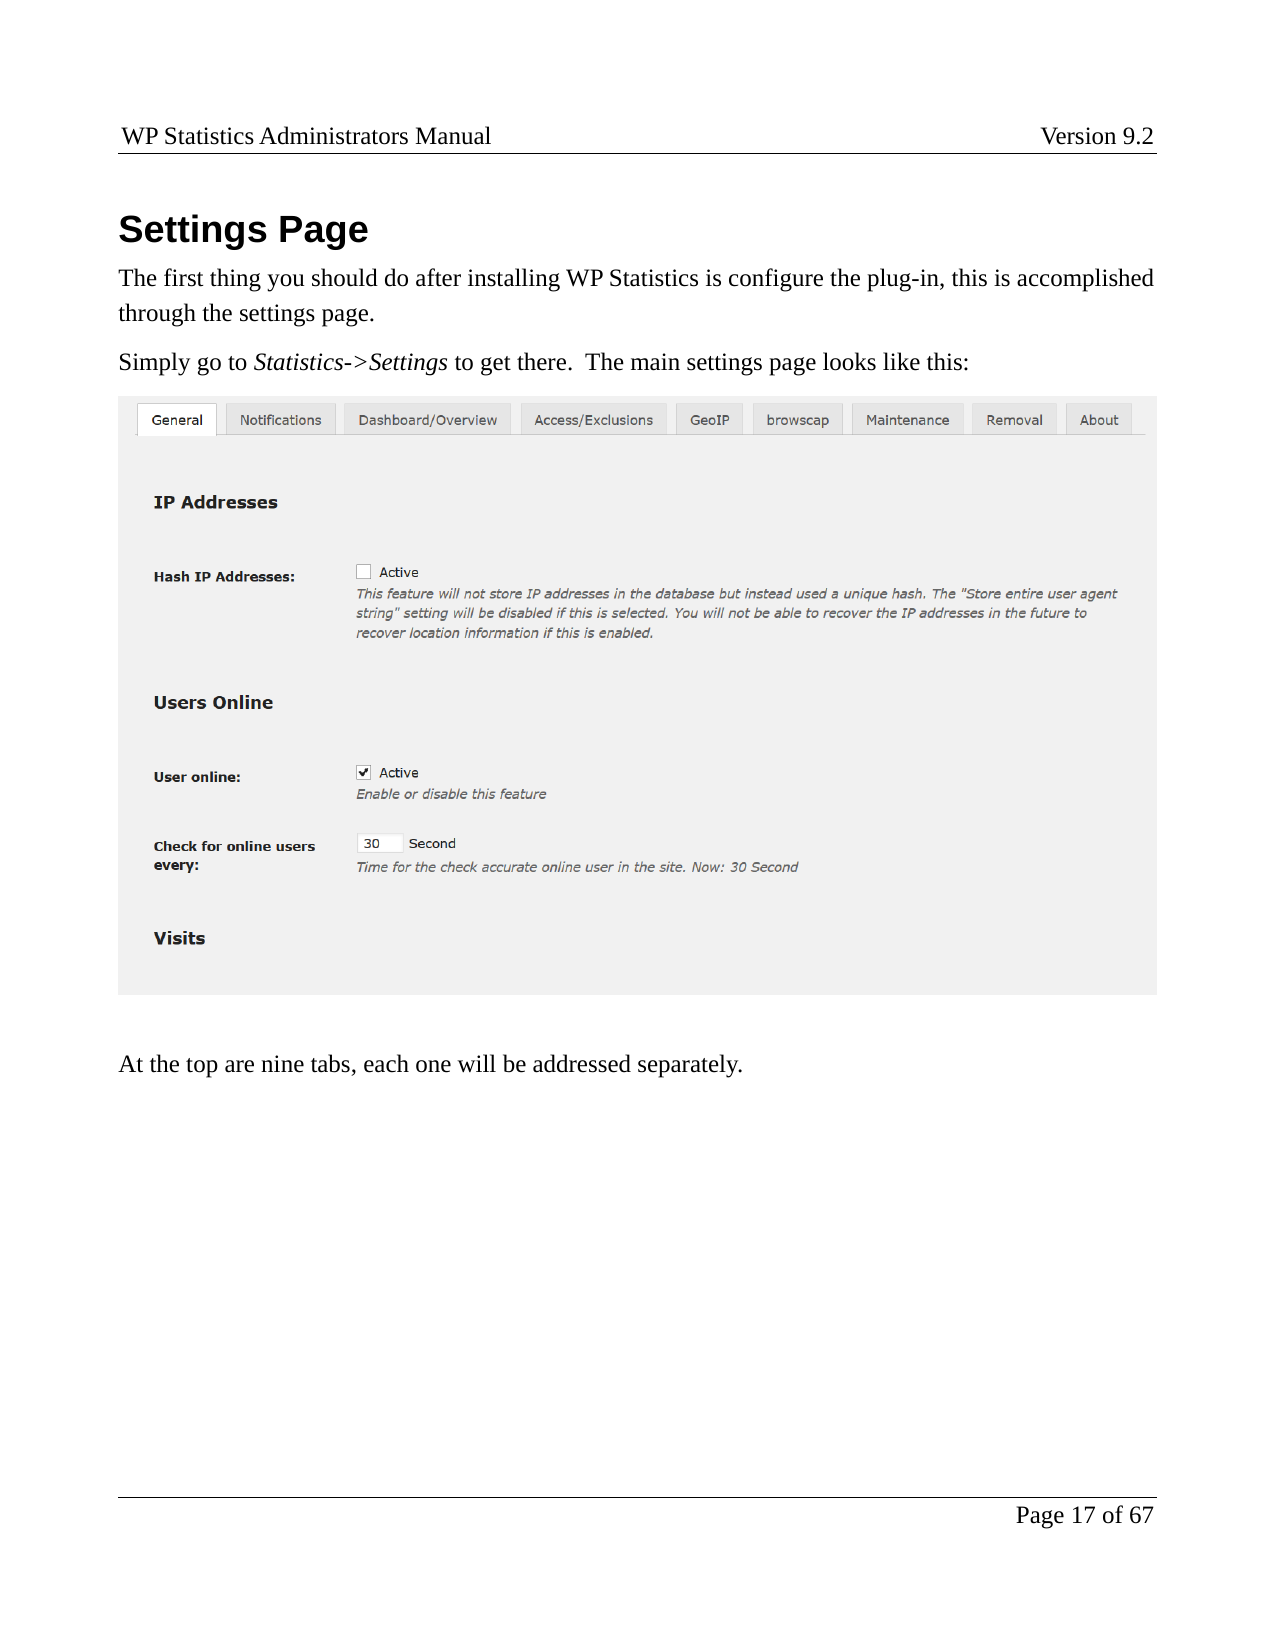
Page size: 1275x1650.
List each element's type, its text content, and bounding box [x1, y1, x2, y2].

picture [118, 396, 1157, 995]
text At the top are nine tabs, each one will be addressed separately. [118, 1049, 1157, 1078]
subtitle Settings Page [118, 207, 1157, 251]
text Simply go to Statistics->Settings to get there. The main settings page looks like this: [118, 347, 1157, 376]
text The first thing you should do after installing WP Statistics is configure the plug-in, this is accomplished through the settings page. [118, 263, 1157, 327]
